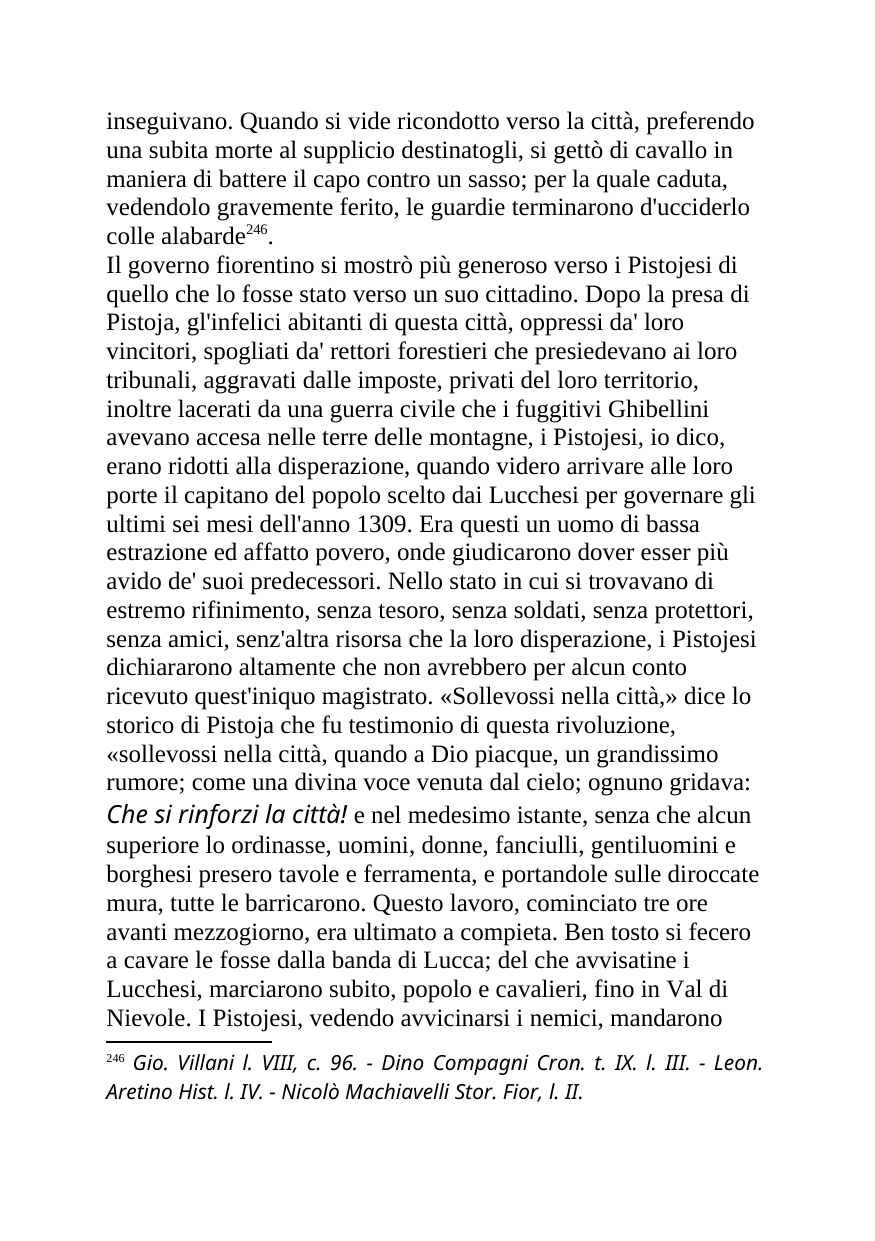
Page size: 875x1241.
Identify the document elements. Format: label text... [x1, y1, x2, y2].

text inseguivano. Quando si vide ricondotto verso la città, preferendo una subita morte al supplicio destinatogli, si gettò di cavallo in maniera di battere il capo contro un sasso; per la quale caduta, vedendolo gravemente ferito, le guardie terminarono d'ucciderlo colle alabarde. [106, 106, 768, 250]
text Gio. Villani l. VIII, c. 96. - Dino Compagni Cron. t. IX. l. III. - Leon. Aretino Hist. l. IV. - Nicolò Machiavelli Stor. Fior, l. II. [106, 1048, 768, 1105]
text Il governo fiorentino si mostrò più generoso verso i Pistojesi di quello che lo fosse stato verso un suo cittadino. Dopo la presa di Pistoja, gl'infelici abitanti di questa città, oppressi da' loro vincitori, spogliati da' rettori forestieri che presiedevano ai loro tribunali, aggravati dalle imposte, privati del loro territorio, inoltre lacerati da una guerra civile che i fuggitivi Ghibellini avevano accesa nelle terre delle montagne, i Pistojesi, io dico, erano ridotti alla disperazione, quando videro arrivare alle loro porte il capitano del popolo scelto dai Lucchesi per governare gli ultimi sei mesi dell'anno 1309. Era questi un uomo di bassa estrazione ed affatto povero, onde giudicarono dover esser più avido de' suoi predecessori. Nello stato in cui si trovavano di estremo rifinimento, senza tesoro, senza soldati, senza protettori, senza amici, senz'altra risorsa che la loro disperazione, i Pistojesi dichiararono altamente che non avrebbero per alcun conto ricevuto quest'iniquo magistrato. «Sollevossi nella città,» dice lo storico di Pistoja che fu testimonio di questa rivoluzione, «sollevossi nella città, quando a Dio piacque, un grandissimo rumore; come una divina voce venuta dal cielo; ognuno gridava: Che si rinforzi la città! e nel medesimo istante, senza che alcun superiore lo ordinasse, uomini, donne, fanciulli, gentiluomini e borghesi presero tavole e ferramenta, e portandole sulle diroccate mura, tutte le barricarono. Questo lavoro, cominciato tre ore avanti mezzogiorno, era ultimato a compieta. Ben tosto si fecero a cavare le fosse dalla banda di Lucca; del che avvisatine i Lucchesi, marciarono subito, popolo e cavalieri, fino in Val di Nievole. I Pistojesi, vedendo avvicinarsi i nemici, mandarono [106, 250, 768, 1032]
